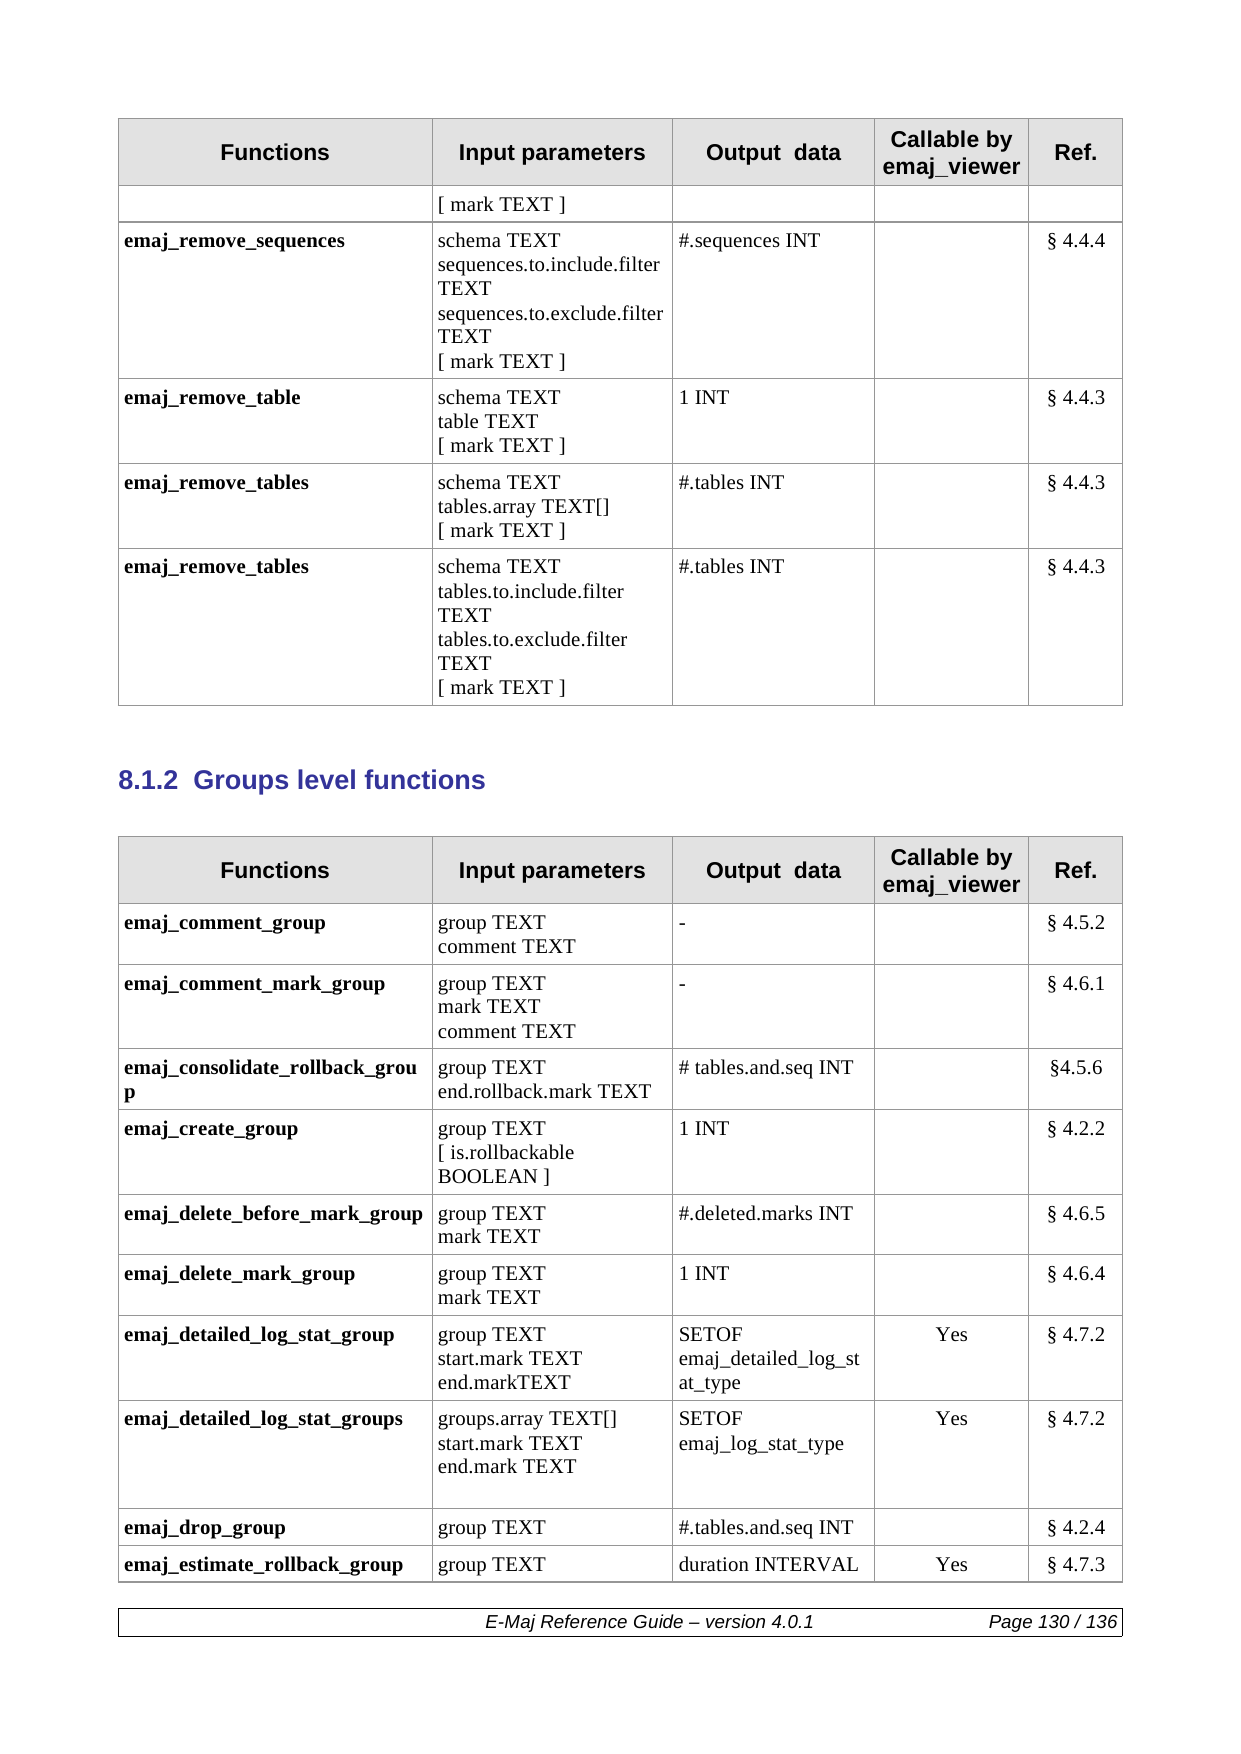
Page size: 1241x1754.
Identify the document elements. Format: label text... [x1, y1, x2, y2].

table_cell group TEXT [ is.rollbackable BOOLEAN ] [433, 1110, 672, 1193]
table_cell group TEXT [433, 1546, 672, 1581]
table_cell [875, 464, 1028, 548]
table_cell 1 INT [673, 1110, 874, 1193]
table_cell group TEXT end.rollback.mark TEXT [433, 1049, 672, 1109]
table_cell [119, 186, 432, 221]
table_cell group TEXT comment TEXT [433, 904, 672, 963]
table_cell emaj_comment_mark_group [119, 965, 432, 1048]
table_cell #.tables INT [673, 549, 874, 704]
table_cell 1 INT [673, 379, 874, 463]
table_cell #.tables.and.seq INT [673, 1509, 874, 1545]
table_cell emaj_consolidate_rollback_group [119, 1049, 432, 1109]
table_cell § 4.7.2 [1029, 1316, 1122, 1399]
table_header Functions [119, 119, 432, 185]
table_cell Yes [875, 1401, 1028, 1508]
table_cell #.deleted.marks INT [673, 1195, 874, 1254]
table_header Input parameters [433, 837, 672, 903]
table_cell SETOF emaj_detailed_log_stat_type [673, 1316, 874, 1399]
table_cell [875, 1195, 1028, 1254]
table_cell [875, 379, 1028, 463]
table_cell group TEXT [433, 1509, 672, 1545]
table_header Ref. [1029, 119, 1122, 185]
table_cell 1 INT [673, 1255, 874, 1315]
table_cell § 4.2.4 [1029, 1509, 1122, 1545]
table_cell group TEXT mark TEXT [433, 1255, 672, 1315]
table_cell [875, 186, 1028, 221]
table_cell emaj_delete_before_mark_group [119, 1195, 432, 1254]
table_cell § 4.4.3 [1029, 379, 1122, 463]
table_cell § 4.4.3 [1029, 549, 1122, 704]
table_cell § 4.5.2 [1029, 904, 1122, 963]
table_cell [875, 549, 1028, 704]
table_cell emaj_remove_tables [119, 464, 432, 548]
table_cell § 4.2.2 [1029, 1110, 1122, 1193]
table_cell schema TEXT tables.to.include.filter TEXT tables.to.exclude.filter TEXT [ mark TEXT ] [433, 549, 672, 704]
table_cell # tables.and.seq INT [673, 1049, 874, 1109]
table_cell group TEXT mark TEXT [433, 1195, 672, 1254]
table_cell schema TEXT tables.array TEXT[] [ mark TEXT ] [433, 464, 672, 548]
table_cell § 4.6.5 [1029, 1195, 1122, 1254]
table_cell duration INTERVAL [673, 1546, 874, 1581]
table_cell emaj_estimate_rollback_group [119, 1546, 432, 1581]
table_cell § 4.4.3 [1029, 464, 1122, 548]
table_cell emaj_drop_group [119, 1509, 432, 1545]
table_cell - [673, 965, 874, 1048]
table_cell schema TEXT sequences.to.include.filter TEXT sequences.to.exclude.filter TEXT [ mark TEXT ] [433, 223, 672, 378]
table_cell [875, 1049, 1028, 1109]
table_cell [1029, 186, 1122, 221]
table_cell emaj_detailed_log_stat_groups [119, 1401, 432, 1508]
table_header Output data [673, 837, 874, 903]
table_cell §4.5.6 [1029, 1049, 1122, 1109]
table_cell [875, 1255, 1028, 1315]
table_cell emaj_remove_tables [119, 549, 432, 704]
table_cell § 4.4.4 [1029, 223, 1122, 378]
table_cell groups.array TEXT[] start.mark TEXT end.mark TEXT [433, 1401, 672, 1508]
table_cell § 4.6.1 [1029, 965, 1122, 1048]
table_cell - [673, 904, 874, 963]
table_cell #.sequences INT [673, 223, 874, 378]
table_cell group TEXT start.mark TEXT end.markTEXT [433, 1316, 672, 1399]
table_cell § 4.6.4 [1029, 1255, 1122, 1315]
table_cell schema TEXT table TEXT [ mark TEXT ] [433, 379, 672, 463]
table_cell [875, 1110, 1028, 1193]
table_cell [875, 904, 1028, 963]
subtitle Groups level functions [118, 764, 1122, 795]
table_cell group TEXT mark TEXT comment TEXT [433, 965, 672, 1048]
table_cell emaj_comment_group [119, 904, 432, 963]
table_header Ref. [1029, 837, 1122, 903]
table_cell emaj_remove_sequences [119, 223, 432, 378]
table_cell emaj_remove_table [119, 379, 432, 463]
table_cell [673, 186, 874, 221]
table_header Input parameters [433, 119, 672, 185]
table_cell Yes [875, 1316, 1028, 1399]
table_cell emaj_delete_mark_group [119, 1255, 432, 1315]
table_header Callable by emaj_viewer [875, 119, 1028, 185]
table_cell § 4.7.2 [1029, 1401, 1122, 1508]
table_cell [875, 1509, 1028, 1545]
table_header Callable by emaj_viewer [875, 837, 1028, 903]
table_cell SETOF emaj_log_stat_type [673, 1401, 874, 1508]
table_cell emaj_detailed_log_stat_group [119, 1316, 432, 1399]
table_cell [ mark TEXT ] [433, 186, 672, 221]
table_cell #.tables INT [673, 464, 874, 548]
table_cell [875, 223, 1028, 378]
table_cell emaj_create_group [119, 1110, 432, 1193]
table_cell § 4.7.3 [1029, 1546, 1122, 1581]
table_header Output data [673, 119, 874, 185]
table_cell Yes [875, 1546, 1028, 1581]
table_header Functions [119, 837, 432, 903]
table_cell [875, 965, 1028, 1048]
